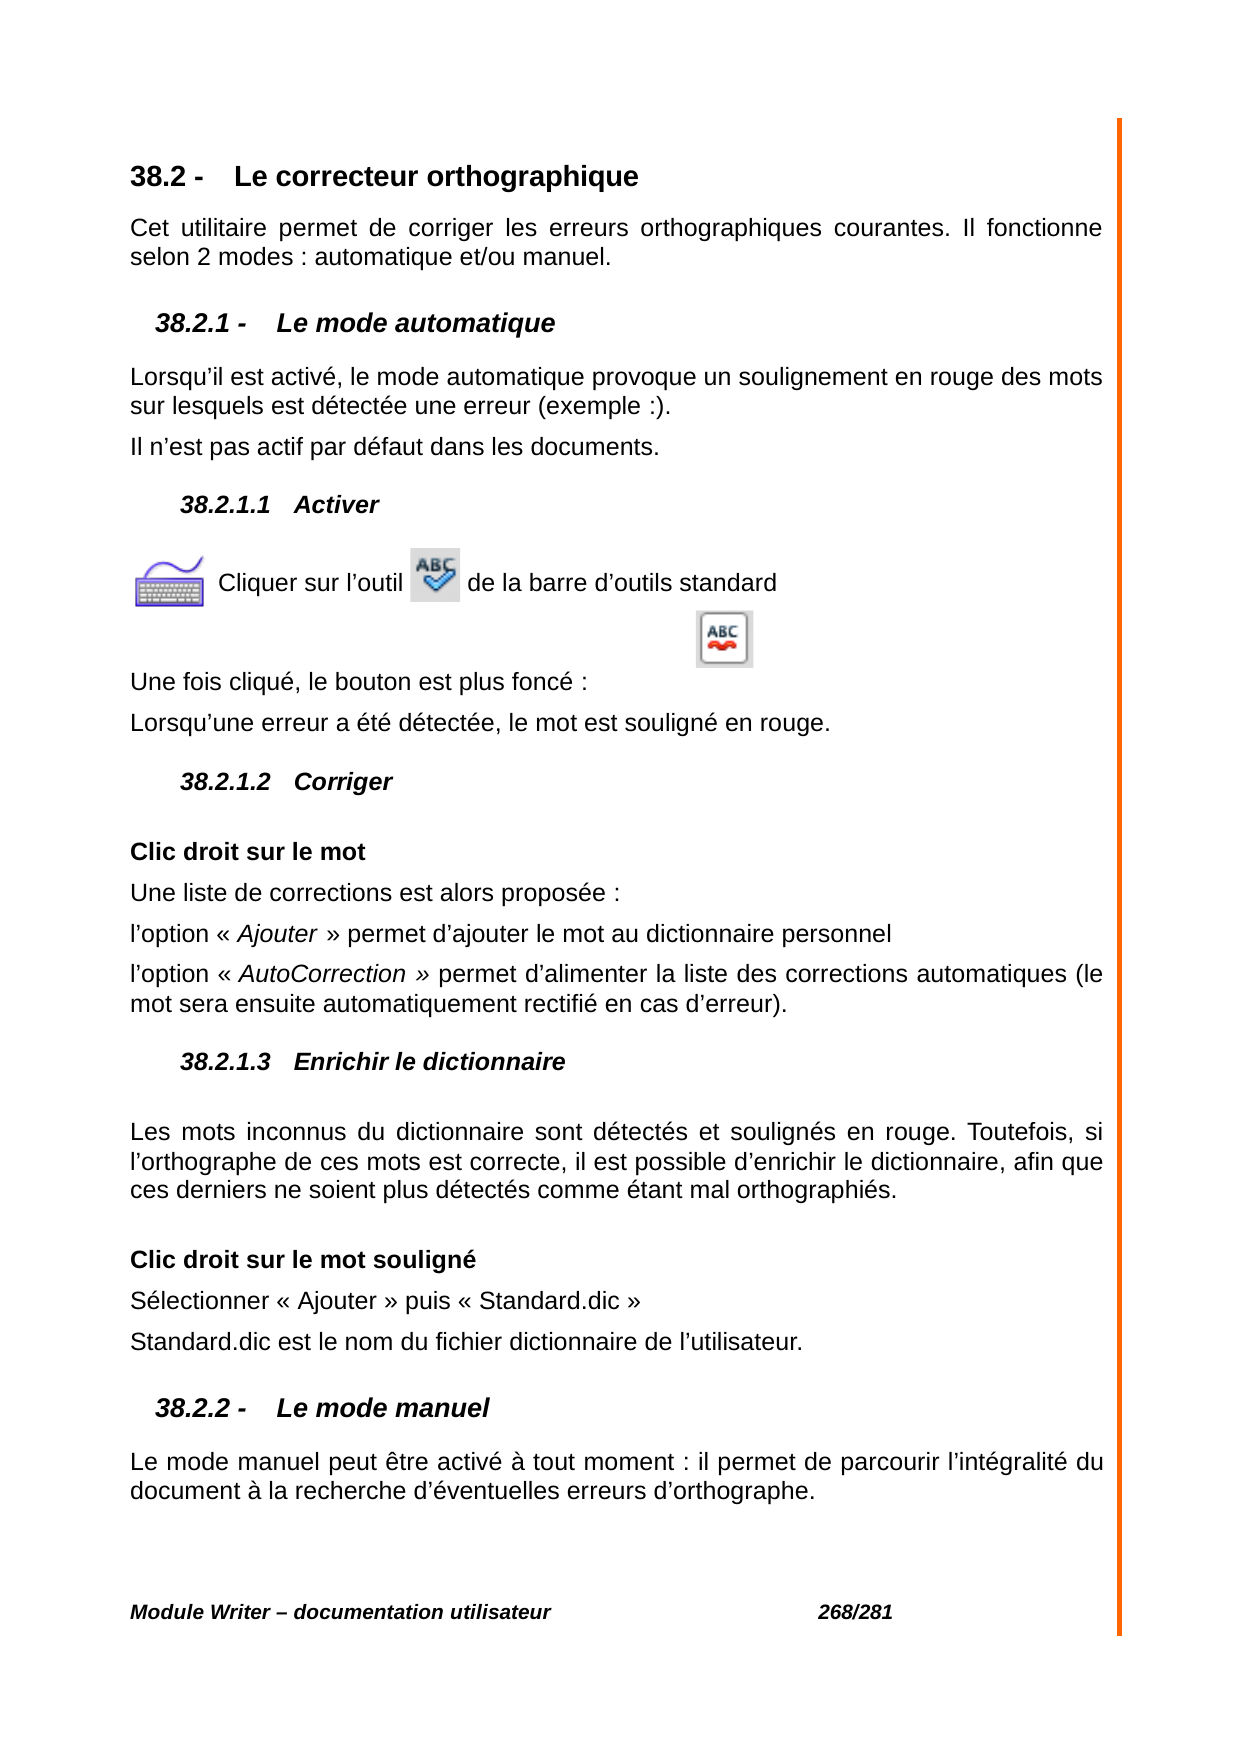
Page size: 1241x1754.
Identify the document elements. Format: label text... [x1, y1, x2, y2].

subtitle Le mode manuel [155, 1391, 1105, 1422]
text Lorsqu’une erreur a été détectée, le mot est souligné en rouge. [130, 708, 1105, 737]
text Clic droit sur le mot souligné [130, 1245, 1105, 1274]
text Lorsqu’il est activé, le mode automatique provoque un soulignement en rouge des mots sur lesquels est détectée une erreur (exemple :). [130, 362, 1105, 420]
text Cet utilitaire permet de corriger les erreurs orthographiques courantes. Il fonctionne selon 2 modes : automatique et/ou manuel. [130, 213, 1105, 271]
text Standard.dic est le nom du fichier dictionnaire de l’utilisateur. [130, 1327, 1105, 1356]
text Une fois cliqué, le bouton est plus foncé : [130, 665, 1105, 696]
text Le mode manuel peut être activé à tout moment : il permet de parcourir l’intégralité du document à la recherche d’éventuelles erreurs d’orthographe. [130, 1447, 1105, 1505]
picture [410, 548, 461, 602]
text Clic droit sur le mot [130, 837, 1105, 866]
picture [695, 609, 754, 668]
text Il n’est pas actif par défaut dans les documents. [130, 432, 1105, 461]
subtitle Le correcteur orthographique [130, 159, 1105, 193]
text de la barre d’outils standard [461, 549, 1105, 601]
subtitle Corriger [180, 767, 1105, 796]
subtitle Activer [180, 490, 1105, 519]
subtitle Enrichir le dictionnaire [180, 1047, 1105, 1076]
text Une liste de corrections est alors proposée : [130, 878, 1105, 907]
text l’option « AutoCorrection » permet d’alimenter la liste des corrections automatiques (le mot sera ensuite automatiquement rectifié en cas d’erreur). [130, 959, 1105, 1017]
text Les mots inconnus du dictionnaire sont détectés et soulignés en rouge. Toutefois, si l’orthographe de ces mots est correcte, il est possible d’enrichir le dictionnaire, afin que ces derniers ne soient plus détectés comme étant mal orthographiés. [130, 1117, 1105, 1204]
text l’option « Ajouter » permet d’ajouter le mot au dictionnaire personnel [130, 918, 1105, 948]
subtitle Le mode automatique [155, 306, 1105, 337]
text Cliquer sur l’outil [207, 549, 410, 601]
picture [131, 545, 207, 621]
text Sélectionner « Ajouter » puis « Standard.dic » [130, 1286, 1105, 1315]
